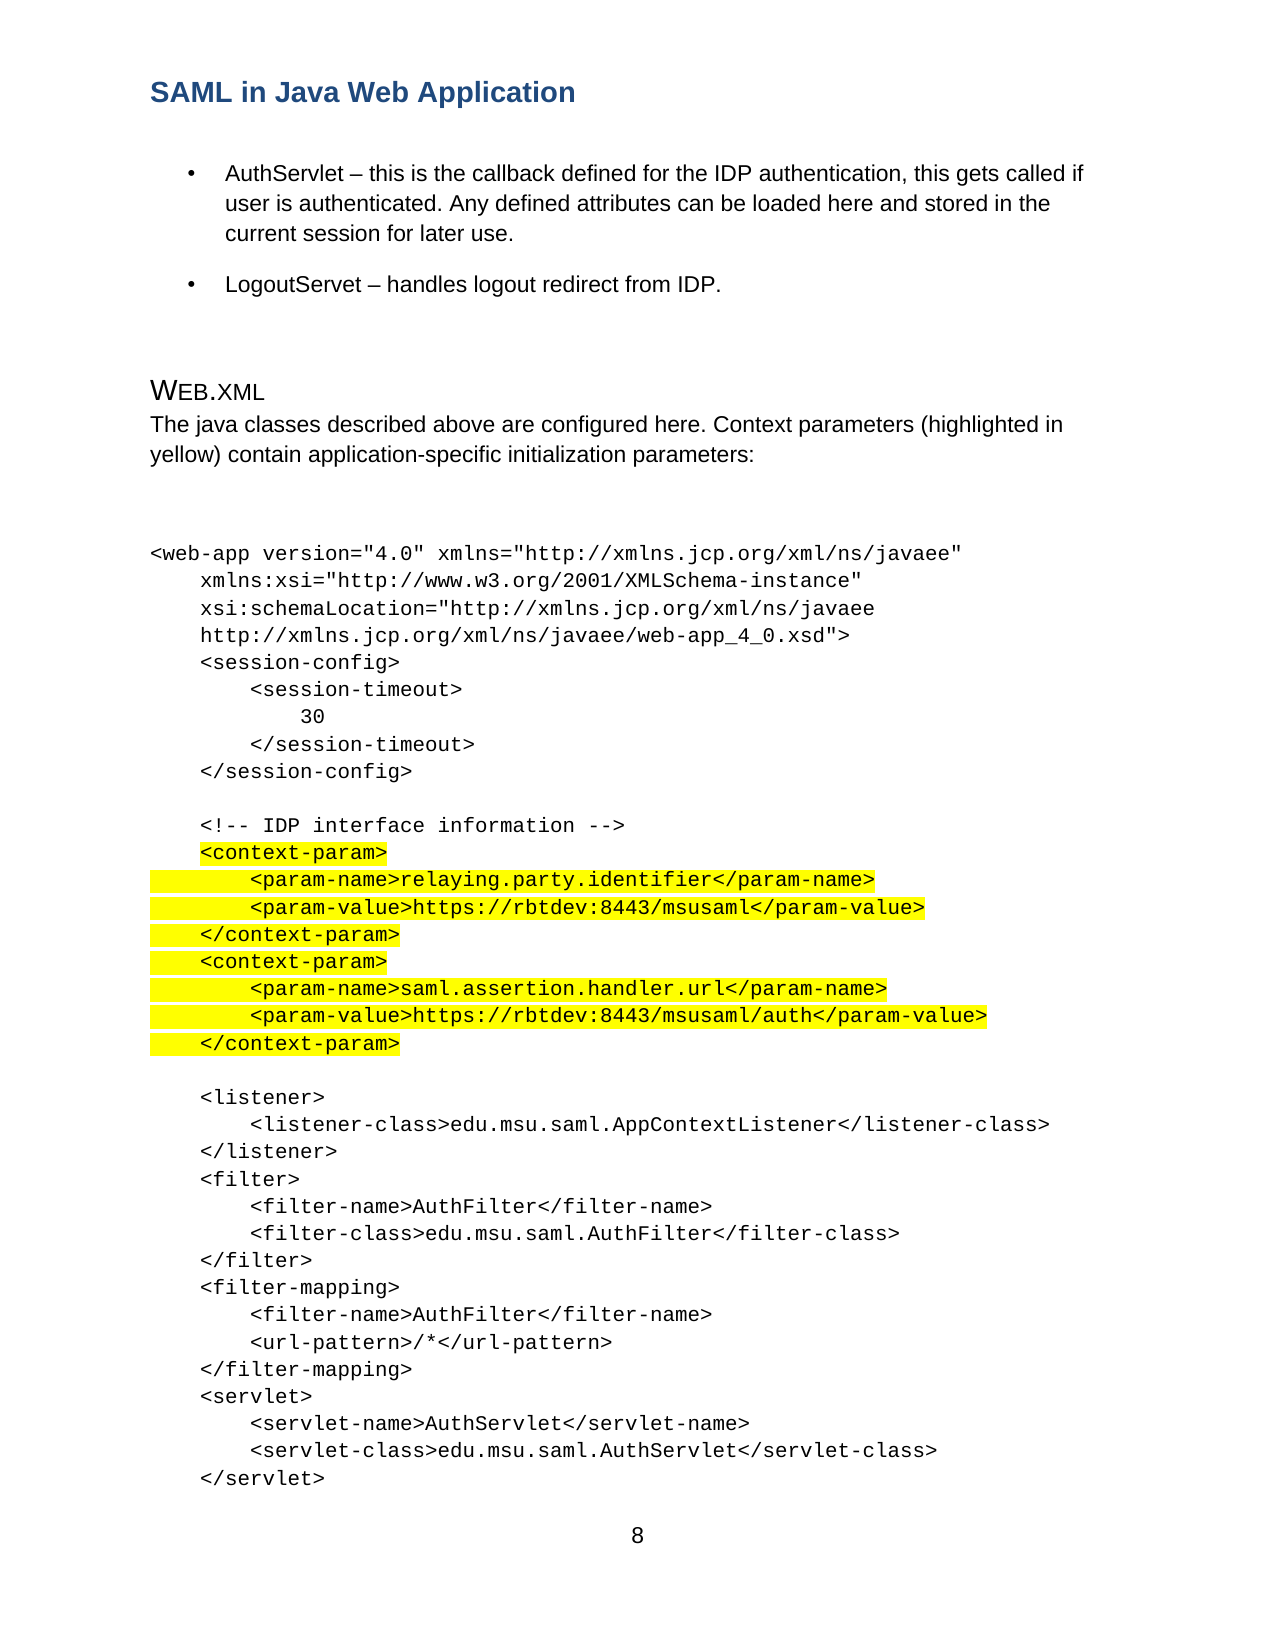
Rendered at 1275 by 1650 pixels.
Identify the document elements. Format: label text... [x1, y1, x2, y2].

subtitle Web.xml [150, 373, 1125, 407]
text <!-- IDP interface information --> [150, 815, 1125, 839]
text <session-timeout> [150, 679, 1125, 703]
text <filter-name>AuthFilter</filter-name> [150, 1304, 1125, 1328]
text <filter> [150, 1168, 1125, 1192]
list AuthServlet – this is the callback defined for the IDP authentication, this gets called if user is authenticated. Any defined attributes can be loaded here and stored in the current session for later use. [187, 159, 1125, 246]
text </session-config> [150, 761, 1125, 784]
text <session-config> [150, 652, 1125, 676]
text </filter> [150, 1250, 1125, 1274]
text <filter-mapping> [150, 1277, 1125, 1301]
text <servlet> [150, 1386, 1125, 1410]
text xsi:schemaLocation="http://xmlns.jcp.org/xml/ns/javaee [150, 598, 1125, 621]
text <servlet-class>edu.msu.saml.AuthServlet</servlet-class> [150, 1440, 1125, 1464]
text <listener> [150, 1087, 1125, 1111]
text </servlet> [150, 1468, 1125, 1491]
text <param-name>saml.assertion.handler.url</param-name> [150, 978, 1125, 1002]
text http://xmlns.jcp.org/xml/ns/javaee/web-app_4_0.xsd"> [150, 625, 1125, 648]
text <filter-class>edu.msu.saml.AuthFilter</filter-class> [150, 1223, 1125, 1247]
text <context-param> [150, 951, 1125, 975]
text </listener> [150, 1141, 1125, 1165]
text </session-timeout> [150, 733, 1125, 757]
text <filter-name>AuthFilter</filter-name> [150, 1196, 1125, 1219]
text <web-app version="4.0" xmlns="http://xmlns.jcp.org/xml/ns/javaee" [150, 543, 1125, 567]
text The java classes described above are configured here. Context parameters (highlighted in yellow) contain application-specific initialization parameters: [150, 411, 1125, 467]
text <param-name>relaying.party.identifier</param-name> [150, 869, 1125, 893]
text <servlet-name>AuthServlet</servlet-name> [150, 1413, 1125, 1437]
text </context-param> [150, 924, 1125, 947]
text <context-param> [150, 842, 1125, 866]
list LogoutServet – handles logout redirect from IDP. [187, 271, 1125, 297]
text </context-param> [150, 1033, 1125, 1056]
text <url-pattern>/*</url-pattern> [150, 1332, 1125, 1355]
text <param-value>https://rbtdev:8443/msusaml/auth</param-value> [150, 1005, 1125, 1029]
text <param-value>https://rbtdev:8443/msusaml</param-value> [150, 897, 1125, 920]
text xmlns:xsi="http://www.w3.org/2001/XMLSchema-instance" [150, 570, 1125, 594]
text <listener-class>edu.msu.saml.AppContextListener</listener-class> [150, 1114, 1125, 1138]
text </filter-mapping> [150, 1359, 1125, 1382]
text 30 [150, 706, 1125, 730]
